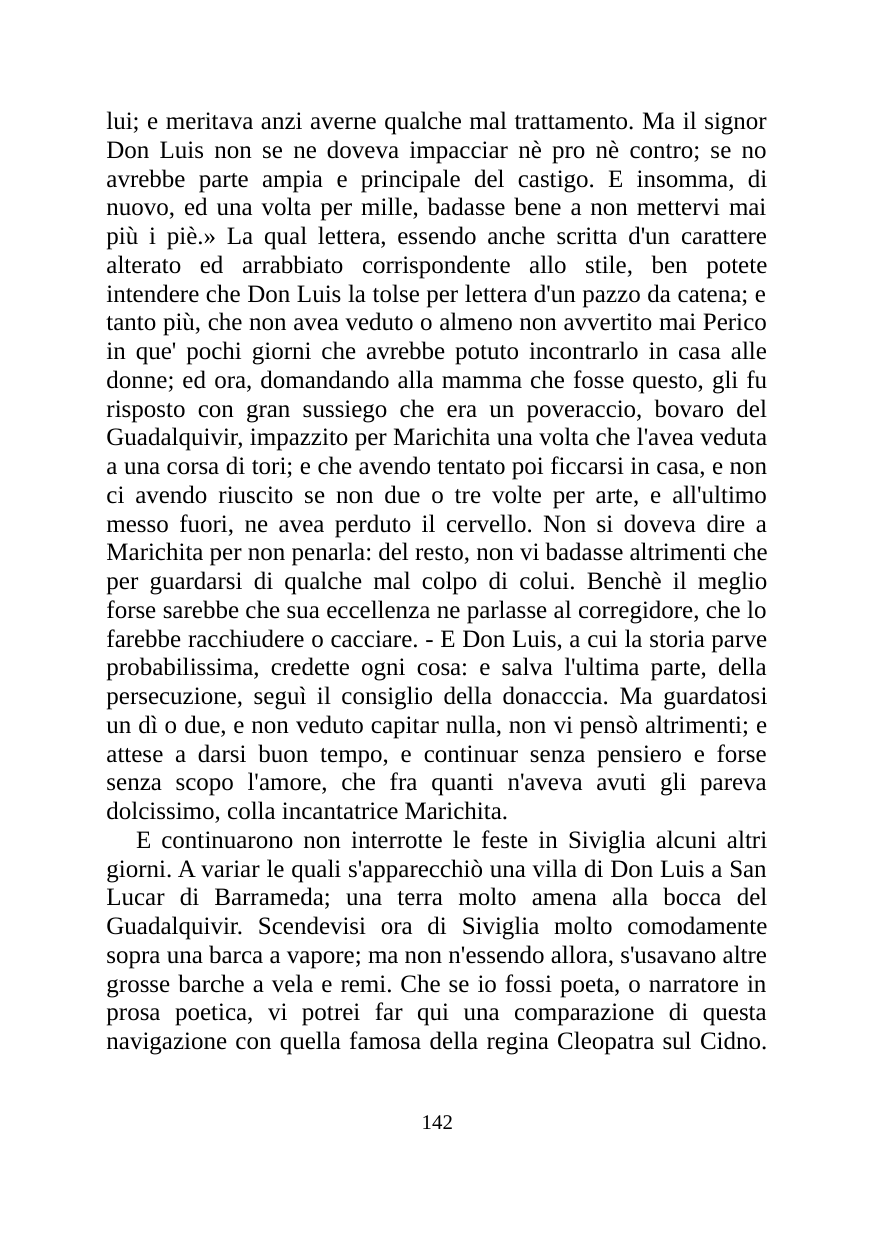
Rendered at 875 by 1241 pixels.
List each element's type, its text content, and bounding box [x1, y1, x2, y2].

text E continuarono non interrotte le feste in Siviglia alcuni altri giorni. A variar le quali s'apparecchiò una villa di Don Luis a San Lucar di Barrameda; una terra molto amena alla bocca del Guadalquivir. Scendevisi ora di Siviglia molto comodamente sopra una barca a vapore; ma non n'essendo allora, s'usavano altre grosse barche a vela e remi. Che se io fossi poeta, o narratore in prosa poetica, vi potrei far qui una comparazione di questa navigazione con quella famosa della regina Cleopatra sul Cidno. [106, 825, 768, 1055]
text lui; e meritava anzi averne qualche mal trattamento. Ma il signor Don Luis non se ne doveva impacciar nè pro nè contro; se no avrebbe parte ampia e principale del castigo. E insomma, di nuovo, ed una volta per mille, badasse bene a non mettervi mai più i piè.» La qual lettera, essendo anche scritta d'un carattere alterato ed arrabbiato corrispondente allo stile, ben potete intendere che Don Luis la tolse per lettera d'un pazzo da catena; e tanto più, che non avea veduto o almeno non avvertito mai Perico in que' pochi giorni che avrebbe potuto incontrarlo in casa alle donne; ed ora, domandando alla mamma che fosse questo, gli fu risposto con gran sussiego che era un poveraccio, bovaro del Guadalquivir, impazzito per Marichita una volta che l'avea veduta a una corsa di tori; e che avendo tentato poi ficcarsi in casa, e non ci avendo riuscito se non due o tre volte per arte, e all'ultimo messo fuori, ne avea perduto il cervello. Non si doveva dire a Marichita per non penarla: del resto, non vi badasse altrimenti che per guardarsi di qualche mal colpo di colui. Benchè il meglio forse sarebbe che sua eccellenza ne parlasse al corregidore, che lo farebbe racchiudere o cacciare. - E Don Luis, a cui la storia parve probabilissima, credette ogni cosa: e salva l'ultima parte, della persecuzione, seguì il consiglio della donacccia. Ma guardatosi un dì o due, e non veduto capitar nulla, non vi pensò altrimenti; e attese a darsi buon tempo, e continuar senza pensiero e forse senza scopo l'amore, che fra quanti n'aveva avuti gli pareva dolcissimo, colla incantatrice Marichita. [106, 106, 768, 825]
